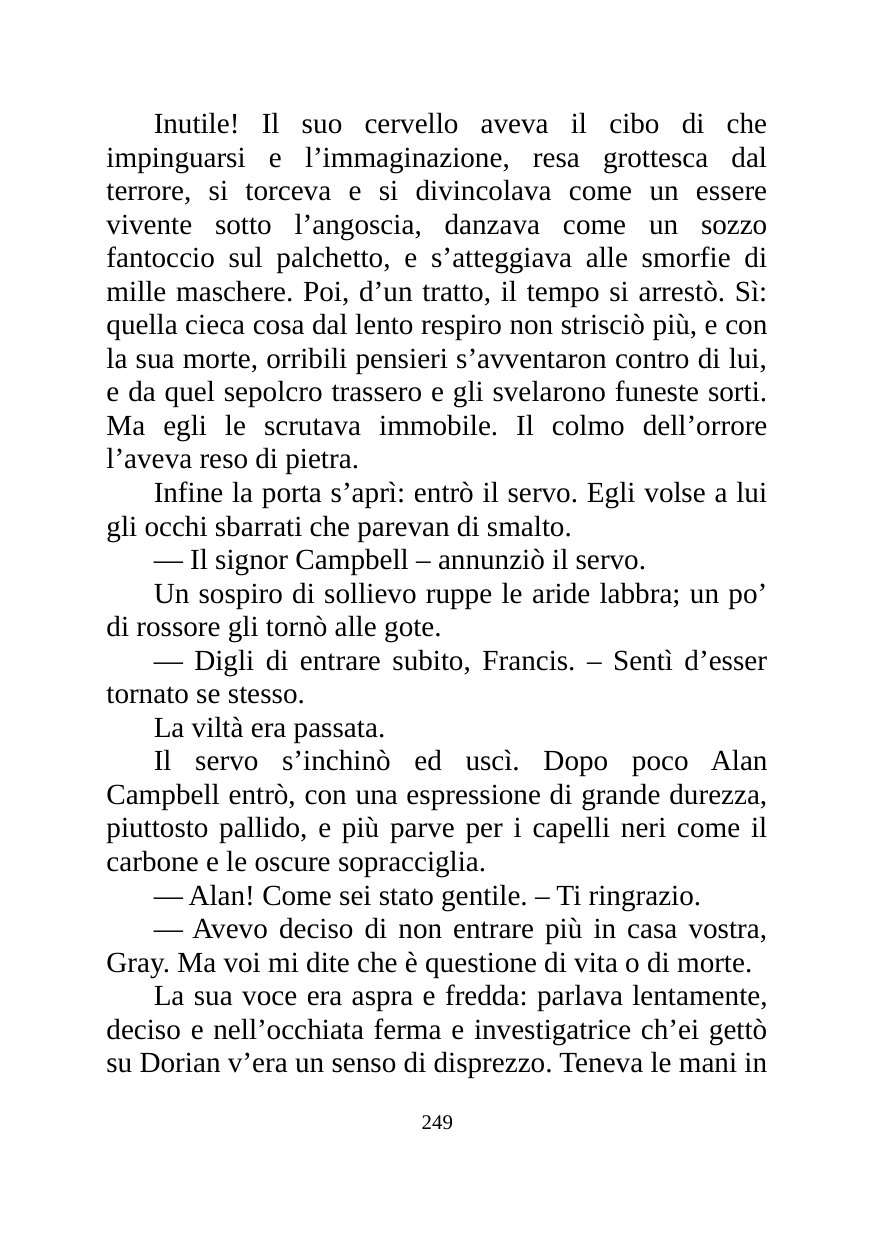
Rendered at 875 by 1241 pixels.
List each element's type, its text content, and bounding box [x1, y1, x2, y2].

text — Digli di entrare subito, Francis. – Sentì d’esser tornato se stesso. [106, 643, 768, 710]
text Il servo s’inchinò ed uscì. Dopo poco Alan Campbell entrò, con una espressione di grande durezza, piuttosto pallido, e più parve per i capelli neri come il carbone e le oscure sopracciglia. [106, 743, 768, 878]
text La viltà era passata. [106, 710, 768, 743]
text La sua voce era aspra e fredda: parlava lentamente, deciso e nell’occhiata ferma e investigatrice ch’ei gettò su Dorian v’era un senso di disprezzo. Teneva le mani in [106, 978, 768, 1079]
text Infine la porta s’aprì: entrò il servo. Egli volse a lui gli occhi sbarrati che parevan di smalto. [106, 475, 768, 542]
text — Avevo deciso di non entrare più in casa vostra, Gray. Ma voi mi dite che è questione di vita o di morte. [106, 911, 768, 978]
text — Il signor Campbell – annunziò il servo. [106, 542, 768, 576]
text — Alan! Come sei stato gentile. – Ti ringrazio. [106, 878, 768, 911]
text Inutile! Il suo cervello aveva il cibo di che impinguarsi e l’immaginazione, resa grottesca dal terrore, si torceva e si divincolava come un essere vivente sotto l’angoscia, danzava come un sozzo fantoccio sul palchetto, e s’atteggiava alle smorfie di mille maschere. Poi, d’un tratto, il tempo si arrestò. Sì: quella cieca cosa dal lento respiro non strisciò più, e con la sua morte, orribili pensieri s’avventaron contro di lui, e da quel sepolcro trassero e gli svelarono funeste sorti. Ma egli le scrutava immobile. Il colmo dell’orrore l’aveva reso di pietra. [106, 106, 768, 475]
text Un sospiro di sollievo ruppe le aride labbra; un po’ di rossore gli tornò alle gote. [106, 576, 768, 643]
